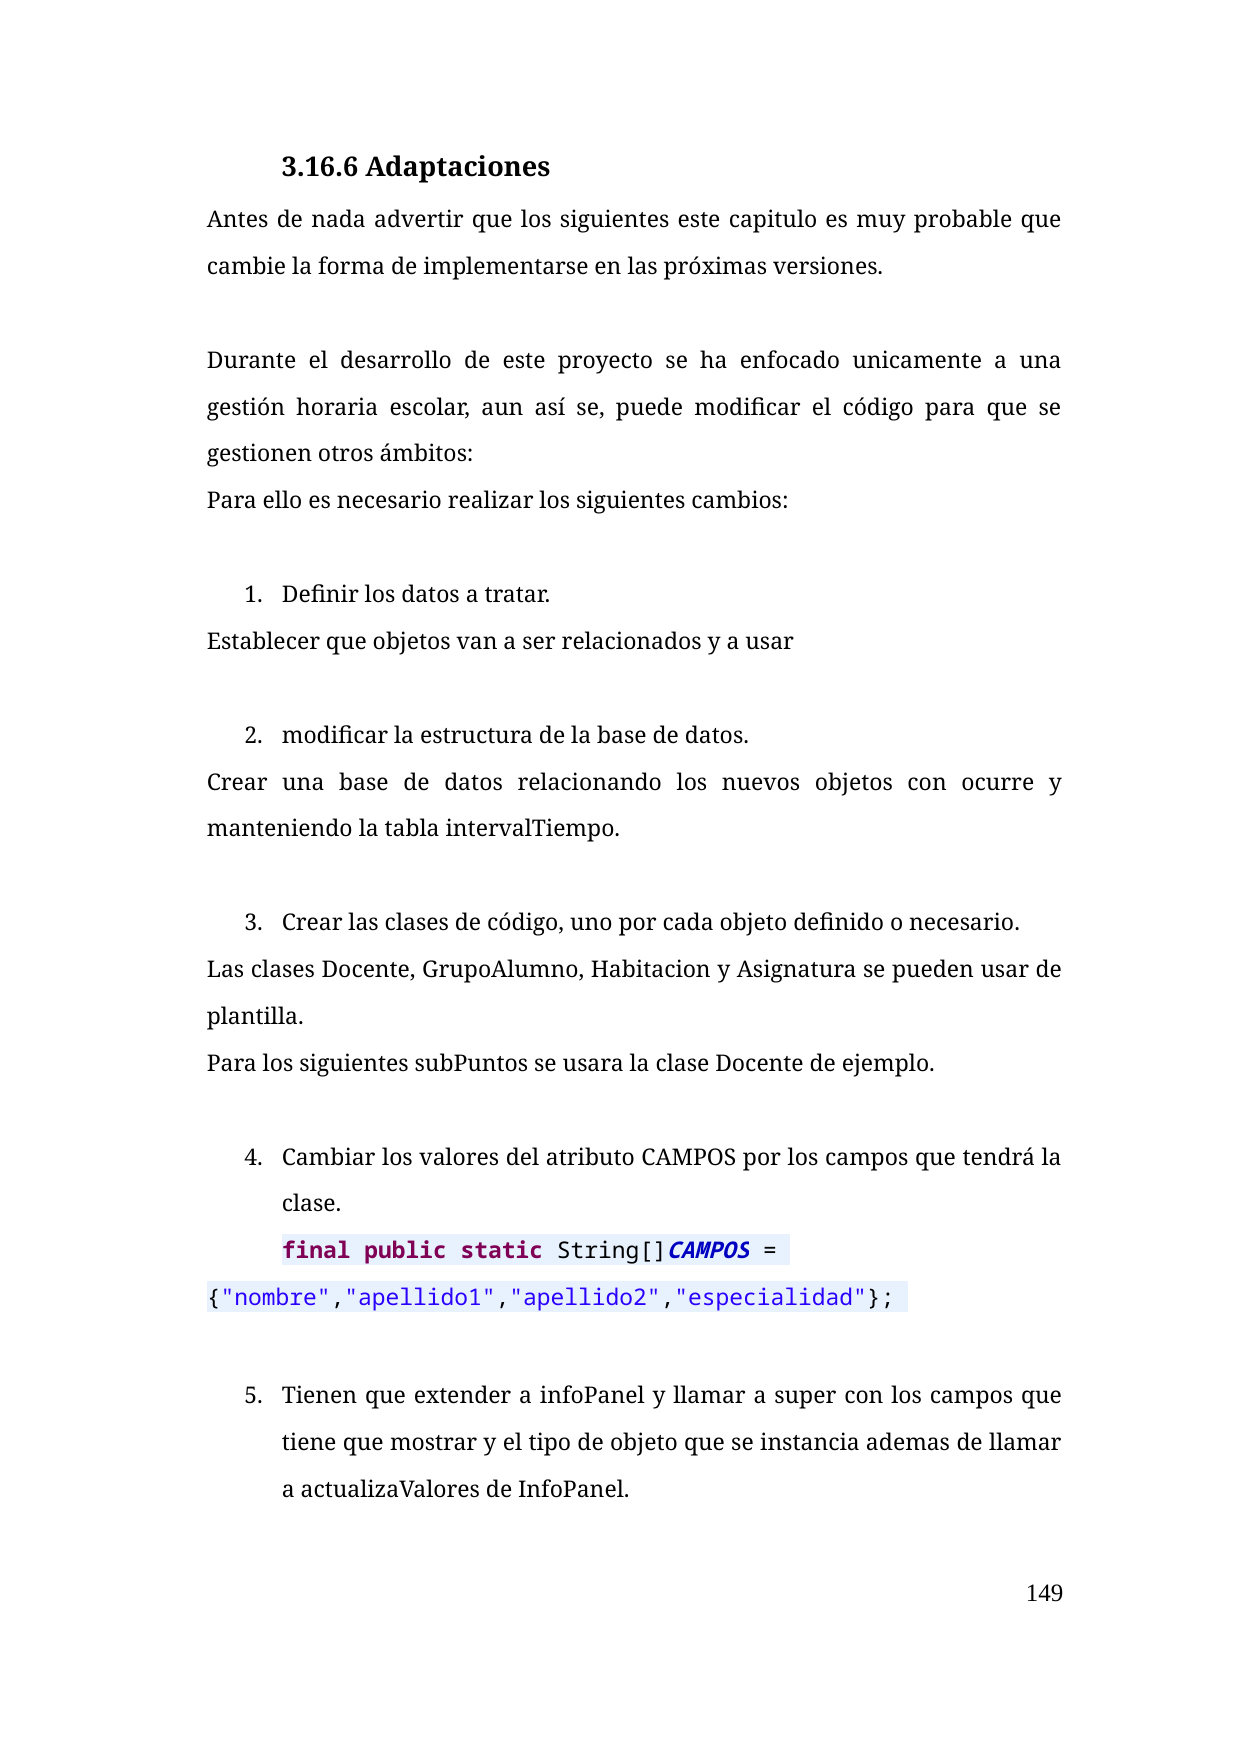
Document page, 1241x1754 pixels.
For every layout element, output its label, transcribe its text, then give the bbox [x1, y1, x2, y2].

text Durante el desarrollo de este proyecto se ha enfocado unicamente a una gestión horaria escolar, aun así se, puede modificar el código para que se gestionen otros ámbitos: [207, 343, 1063, 468]
text Antes de nada advertir que los siguientes este capitulo es muy probable que cambie la forma de implementarse en las próximas versiones. [207, 203, 1063, 281]
list Definir los datos a tratar. [244, 578, 1063, 609]
list modificar la estructura de la base de datos. [244, 718, 1063, 750]
text Para los siguientes subPuntos se usara la clase Docente de ejemplo. [207, 1047, 1063, 1078]
text Crear una base de datos relacionando los nuevos objetos con ocurre y manteniendo la tabla intervalTiempo. [207, 765, 1063, 843]
list Cambiar los valores del atributo CAMPOS por los campos que tendrá la clase. [244, 1140, 1063, 1218]
text Para ello es necesario realizar los siguientes cambios: [207, 484, 1063, 515]
text Establecer que objetos van a ser relacionados y a usar [207, 625, 1063, 656]
text final public static String[]CAMPOS = {"nombre","apellido1","apellido2","especialidad"}; [207, 1234, 1063, 1312]
text Las clases Docente, GrupoAlumno, Habitacion y Asignatura se pueden usar de plantilla. [207, 953, 1063, 1031]
list Tienen que extender a infoPanel y llamar a super con los campos que tiene que mostrar y el tipo de objeto que se instancia ademas de llamar a actualizaValores de InfoPanel. [244, 1379, 1063, 1504]
list Crear las clases de código, uno por cada objeto definido o necesario. [244, 906, 1063, 937]
text 3.16.6 Adaptaciones [207, 148, 1063, 184]
